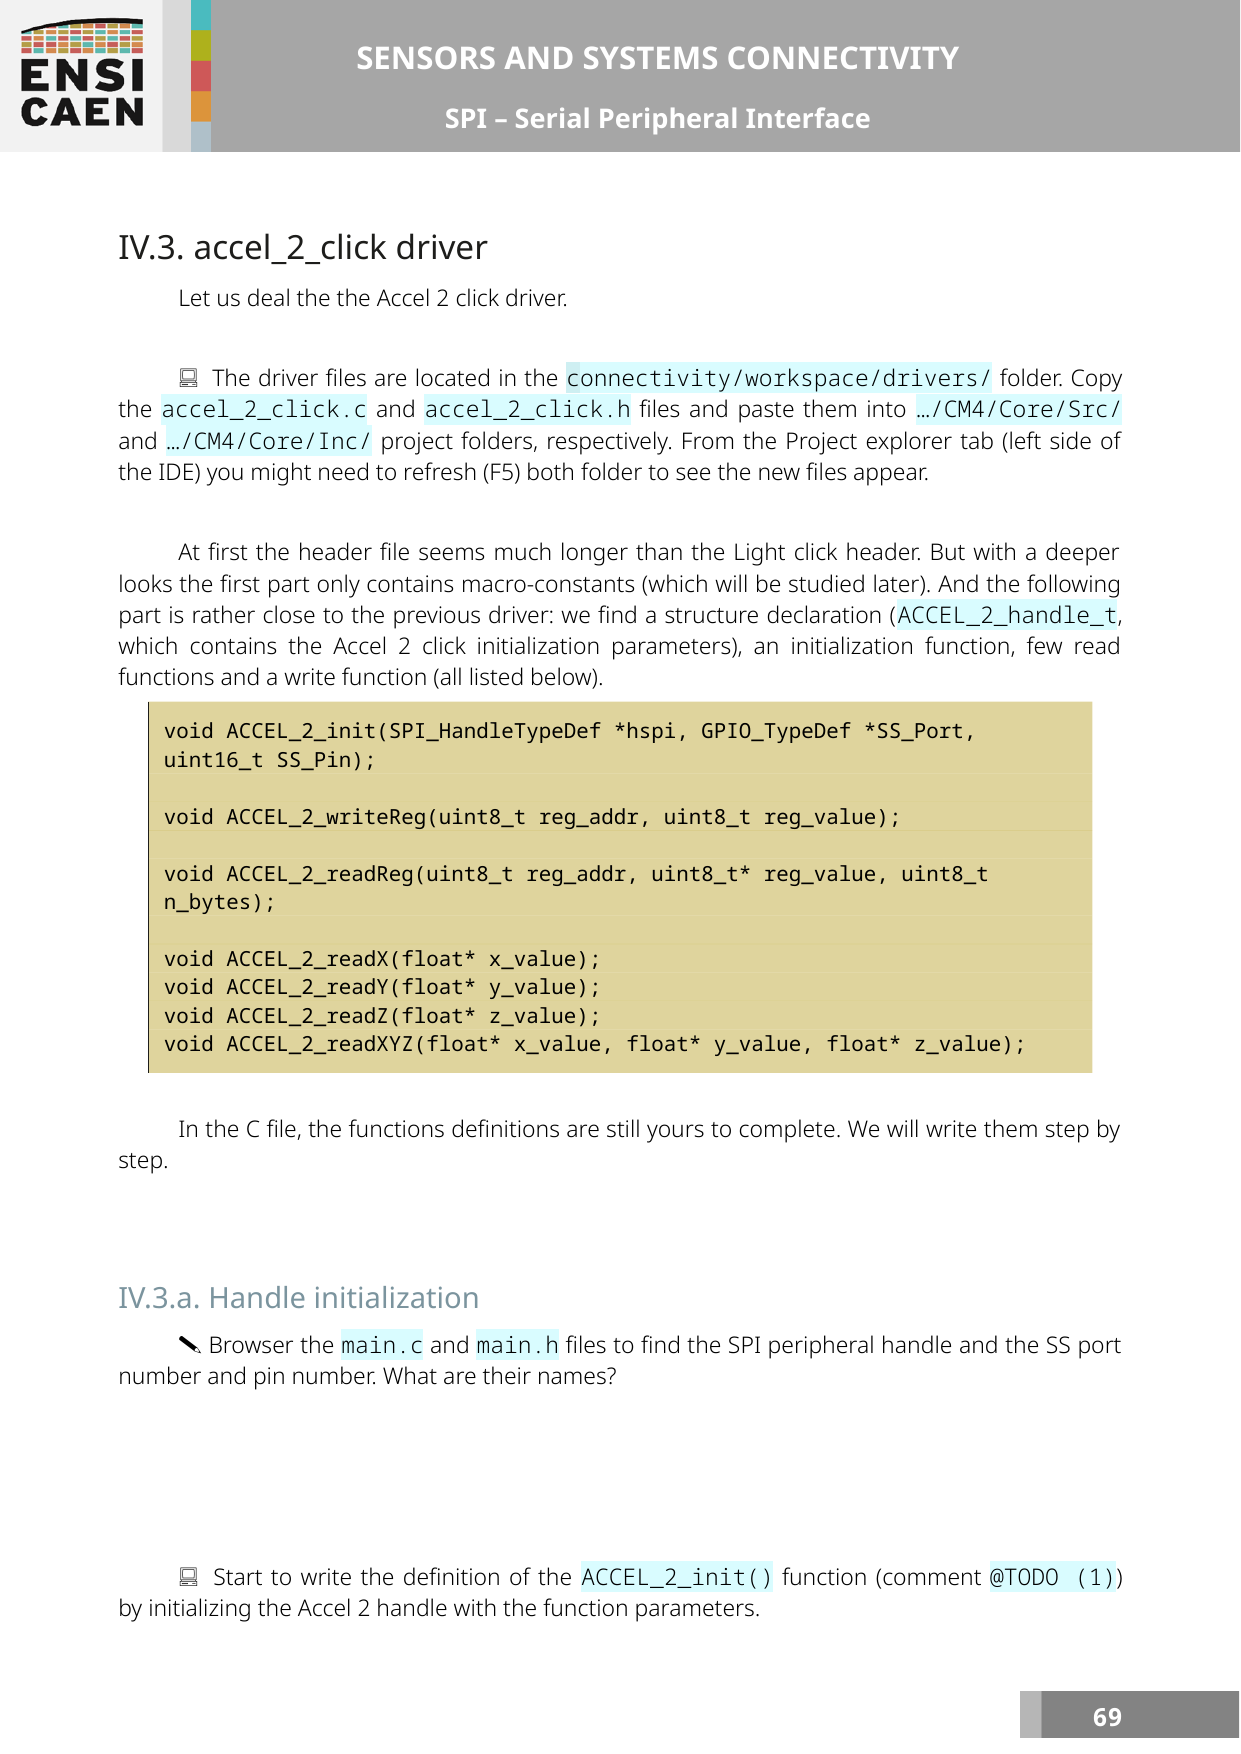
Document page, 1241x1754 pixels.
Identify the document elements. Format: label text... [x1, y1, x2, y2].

text void ACCEL_2_readReg(uint8_t reg_addr, uint8_t* reg_value, uint8_t n_bytes); [149, 859, 1092, 915]
text  Start to write the definition of the ACCEL_2_init() function (comment @TODO (1)) by initializing the Accel 2 handle with the function parameters. [118, 1561, 1122, 1623]
subtitle Handle initialization [118, 1277, 1122, 1317]
text  Browser the main.c and main.h files to find the SPI peripheral handle and the SS port number and pin number. What are their names? [118, 1328, 1122, 1391]
text void ACCEL_2_writeReg(uint8_t reg_addr, uint8_t reg_value); [149, 802, 1092, 830]
text void ACCEL_2_readXYZ(float* x_value, float* y_value, float* z_value); [149, 1029, 1092, 1073]
text void ACCEL_2_readY(float* y_value); [149, 972, 1092, 1001]
picture [1020, 1691, 1240, 1738]
text In the C file, the functions definitions are still yours to complete. We will write them step by step. [118, 1113, 1122, 1176]
text  The driver files are located in the connectivity/workspace/drivers/ folder. Copy the accel_2_click.c and accel_2_click.h files and paste them into …/CM4/Core/Src/ and …/CM4/Core/Inc/ project folders, respectively. From the Project explorer tab (left side of the IDE) you might need to refresh (F5) both folder to see the new files appear. [118, 362, 1122, 487]
text void ACCEL_2_init(SPI_HandleTypeDef *hspi, GPIO_TypeDef *SS_Port, uint16_t SS_Pin); [149, 702, 1092, 773]
text Let us deal the the Accel 2 click driver. [118, 282, 1122, 313]
picture [0, 0, 1241, 152]
subtitle accel_2_click driver [118, 224, 1122, 269]
text void ACCEL_2_readZ(float* z_value); [149, 1001, 1092, 1029]
text At first the header file seems much longer than the Light click header. But with a deeper looks the first part only contains macro-constants (which will be studied later). And the following part is rather close to the previous driver: we find a structure declaration (ACCEL_2_handle_t, which contains the Accel 2 click initialization parameters), an initialization function, few read functions and a write function (all listed below). [118, 536, 1122, 693]
text void ACCEL_2_readX(float* x_value); [149, 944, 1092, 972]
